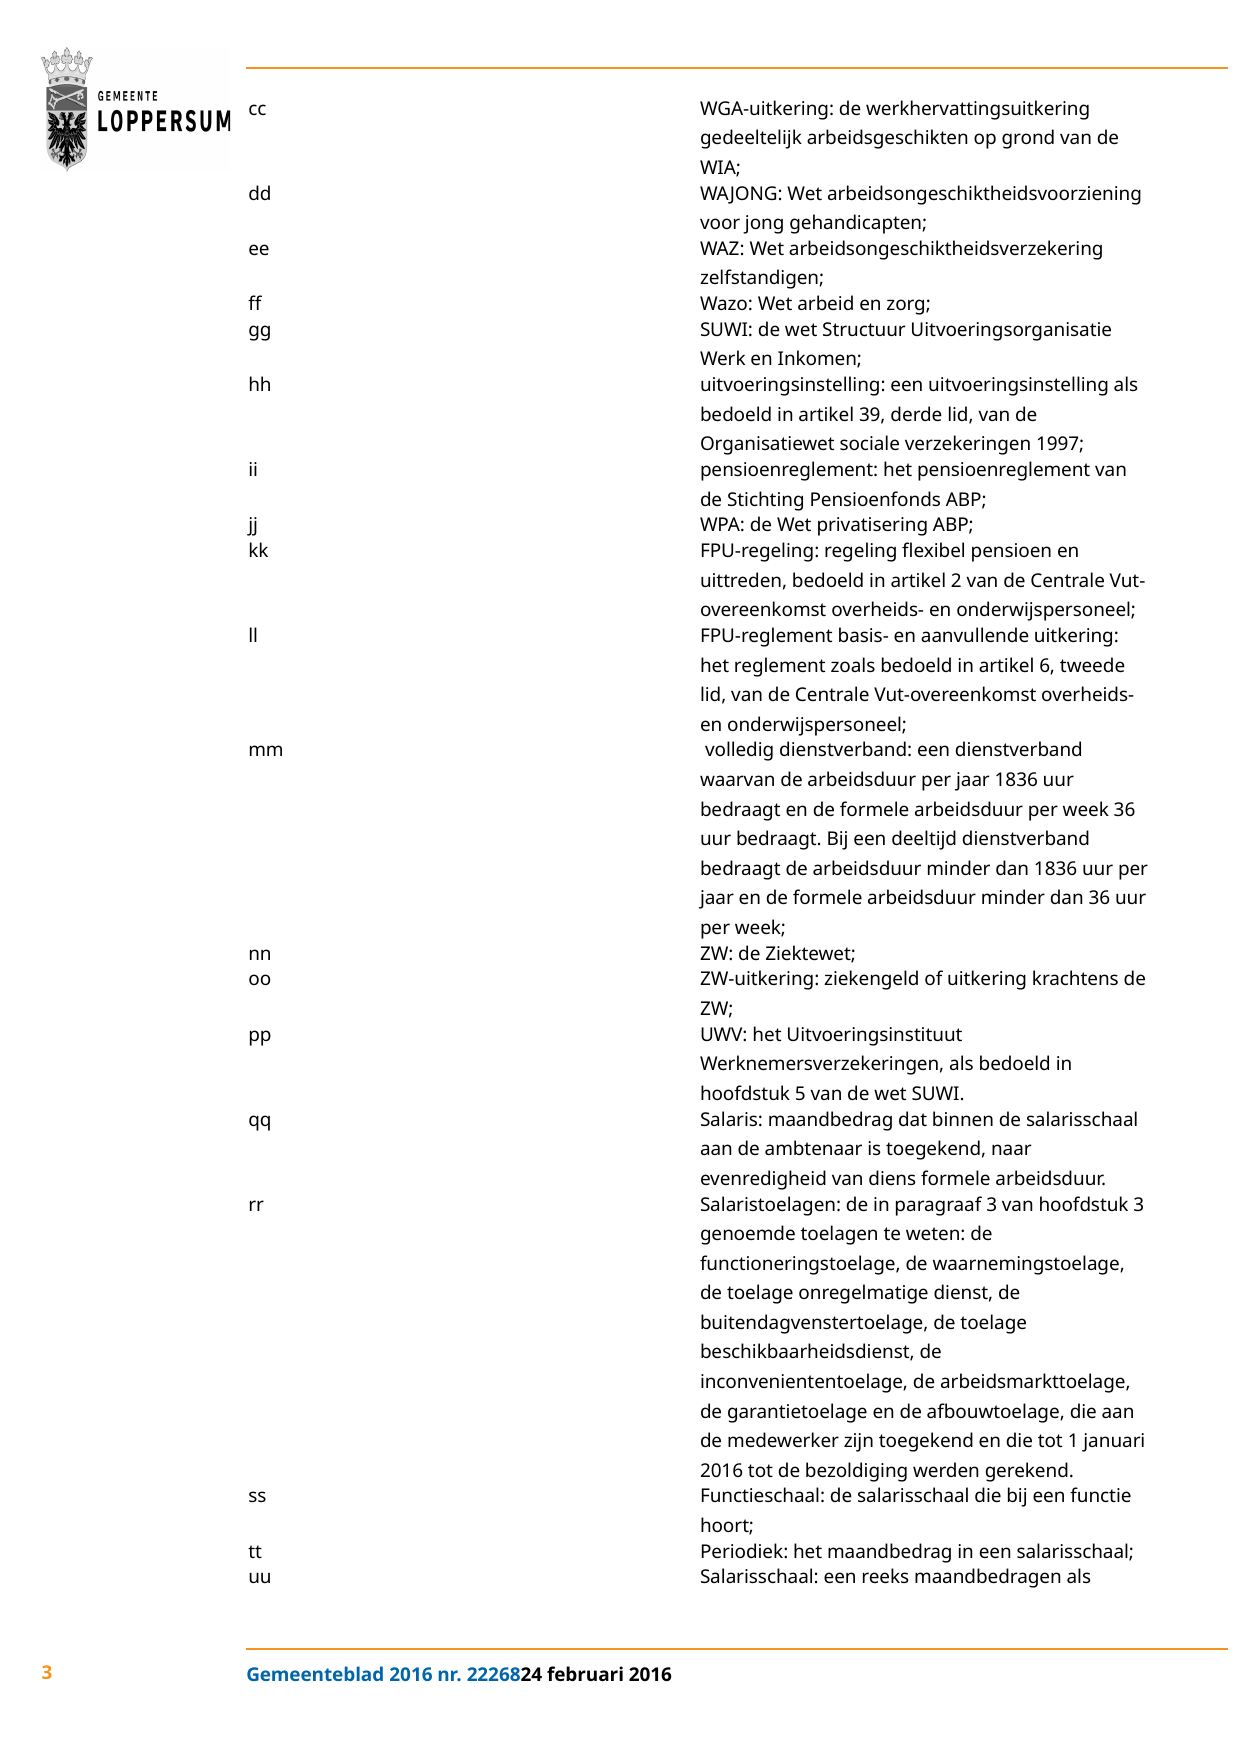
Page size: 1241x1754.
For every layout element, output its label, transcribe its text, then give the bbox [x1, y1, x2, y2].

table_cell WAJONG: Wet arbeidsongeschiktheidsvoorziening voor jong gehandicapten; [700, 180, 1152, 235]
table_cell rr [248, 1191, 700, 1483]
table_cell Functieschaal: de salarisschaal die bij een functie hoort; [700, 1483, 1152, 1538]
table_cell ZW-uitkering: ziekengeld of uitkering krachtens de ZW; [700, 966, 1152, 1021]
table_cell pensioenreglement: het pensioenreglement van de Stichting Pensioenfonds ABP; [700, 456, 1152, 512]
table_cell ff [248, 290, 700, 316]
table_cell UWV: het Uitvoeringsinstituut Werknemersverzekeringen, als bedoeld in hoofdstuk 5 van de wet SUWI. [700, 1021, 1152, 1106]
table_cell uu [248, 1564, 700, 1589]
table_cell jj [248, 512, 700, 537]
table_cell Wazo: Wet arbeid en zorg; [700, 290, 1152, 316]
table_cell cc [248, 95, 700, 180]
table_cell WAZ: Wet arbeidsongeschiktheidsverzekering zelfstandigen; [700, 235, 1152, 290]
table_cell ee [248, 235, 700, 290]
table_cell hh [248, 371, 700, 456]
table_cell ii [248, 456, 700, 512]
table_cell ZW: de Ziektewet; [700, 940, 1152, 966]
table_cell qq [248, 1106, 700, 1191]
table_cell Salaris: maandbedrag dat binnen de salarisschaal aan de ambtenaar is toegekend, naar evenredigheid van diens formele arbeidsduur. [700, 1106, 1152, 1191]
table_cell FPU-regeling: regeling flexibel pensioen en uittreden, bedoeld in artikel 2 van de Centrale Vut-overeenkomst overheids- en onderwijspersoneel; [700, 537, 1152, 622]
table_cell oo [248, 966, 700, 1021]
picture [41, 47, 231, 172]
table_cell uitvoeringsinstelling: een uitvoeringsinstelling als bedoeld in artikel 39, derde lid, van de Organisatiewet sociale verzekeringen 1997; [700, 371, 1152, 456]
table_cell mm [248, 737, 700, 940]
table_cell volledig dienstverband: een dienstverband waarvan de arbeidsduur per jaar 1836 uur bedraagt en de formele arbeidsduur per week 36 uur bedraagt. Bij een deeltijd dienstverband bedraagt de arbeidsduur minder dan 1836 uur per jaar en de formele arbeidsduur minder dan 36 uur per week; [700, 737, 1152, 940]
table_cell Periodiek: het maandbedrag in een salarisschaal; [700, 1538, 1152, 1564]
table_cell kk [248, 537, 700, 622]
table_cell nn [248, 940, 700, 966]
table_cell SUWI: de wet Structuur Uitvoeringsorganisatie Werk en Inkomen; [700, 316, 1152, 371]
table_cell WPA: de Wet privatisering ABP; [700, 512, 1152, 537]
table_cell Salarisschaal: een reeks maandbedragen als [700, 1564, 1152, 1589]
table_cell ss [248, 1483, 700, 1538]
table_cell FPU-reglement basis- en aanvullende uitkering: het reglement zoals bedoeld in artikel 6, tweede lid, van de Centrale Vut-overeenkomst overheids- en onderwijspersoneel; [700, 622, 1152, 737]
table_cell ll [248, 622, 700, 737]
table_cell WGA-uitkering: de werkhervattingsuitkering gedeeltelijk arbeidsgeschikten op grond van de WIA; [700, 95, 1152, 180]
table_cell gg [248, 316, 700, 371]
table_cell dd [248, 180, 700, 235]
table_cell Salaristoelagen: de in paragraaf 3 van hoofdstuk 3 genoemde toelagen te weten: de functioneringstoelage, de waarnemingstoelage, de toelage onregelmatige dienst, de buitendagvenstertoelage, de toelage beschikbaarheidsdienst, de inconveniententoelage, de arbeidsmarkttoelage, de garantietoelage en de afbouwtoelage, die aan de medewerker zijn toegekend en die tot 1 januari 2016 tot de bezoldiging werden gerekend. [700, 1191, 1152, 1483]
table_cell tt [248, 1538, 700, 1564]
table_cell pp [248, 1021, 700, 1106]
